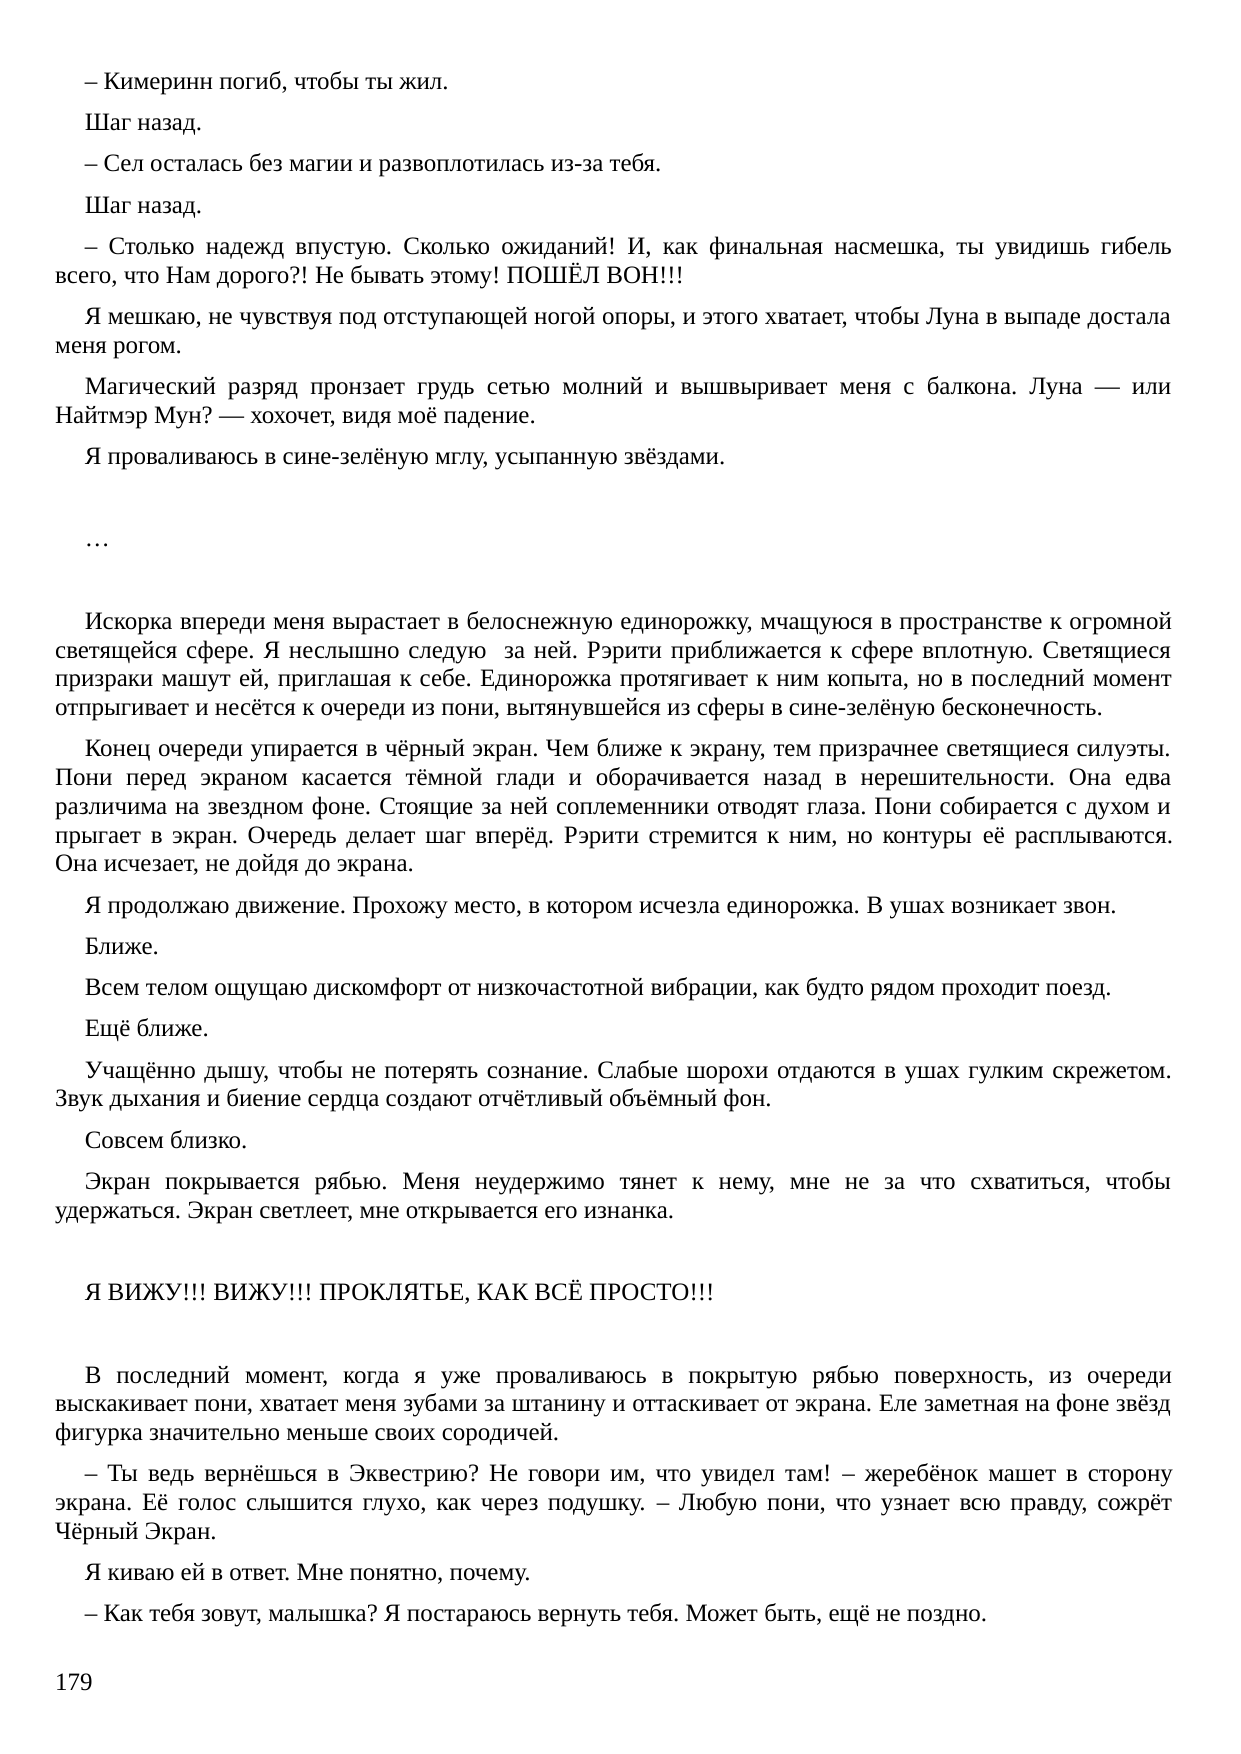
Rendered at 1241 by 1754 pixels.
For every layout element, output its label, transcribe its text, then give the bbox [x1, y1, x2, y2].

text Учащённо дышу, чтобы не потерять сознание. Слабые шорохи отдаются в ушах гулким скрежетом. Звук дыхания и биение сердца создают отчётливый объёмный фон. [55, 1055, 1173, 1112]
text Я проваливаюсь в сине-зелёную мглу, усыпанную звёздами. [55, 441, 1173, 470]
text Ближе. [55, 931, 1173, 960]
text – Кимеринн погиб, чтобы ты жил. [55, 66, 1173, 95]
text Я мешкаю, не чувствуя под отступающей ногой опоры, и этого хватает, чтобы Луна в выпаде достала меня рогом. [55, 301, 1173, 358]
text Всем телом ощущаю дискомфорт от низкочастотной вибрации, как будто рядом проходит поезд. [55, 972, 1173, 1001]
text … [55, 523, 1173, 552]
text – Как тебя зовут, малышка? Я постараюсь вернуть тебя. Может быть, ещё не поздно. [55, 1598, 1173, 1627]
text Совсем близко. [55, 1125, 1173, 1153]
text – Столько надежд впустую. Сколько ожиданий! И, как финальная насмешка, ты увидишь гибель всего, что Нам дорого?! Не бывать этому! ПОШЁЛ ВОН!!! [55, 231, 1173, 288]
text Я ВИЖУ!!! ВИЖУ!!! ПРОКЛЯТЬЕ, КАК ВСЁ ПРОСТО!!! [55, 1277, 1173, 1306]
text Я киваю ей в ответ. Мне понятно, почему. [55, 1557, 1173, 1586]
text Экран покрывается рябью. Меня неудержимо тянет к нему, мне не за что схватиться, чтобы удержаться. Экран светлеет, мне открывается его изнанка. [55, 1166, 1173, 1223]
text Искорка впереди меня вырастает в белоснежную единорожку, мчащуюся в пространстве к огромной светящейся сфере. Я неслышно следую за ней. Рэрити приближается к сфере вплотную. Светящиеся призраки машут ей, приглашая к себе. Единорожка протягивает к ним копыта, но в последний момент отпрыгивает и несётся к очереди из пони, вытянувшейся из сферы в сине-зелёную бесконечность. [55, 606, 1173, 721]
text – Сел осталась без магии и развоплотилась из-за тебя. [55, 148, 1173, 177]
text Ещё ближе. [55, 1013, 1173, 1042]
text Магический разряд пронзает грудь сетью молний и вышвыривает меня с балкона. Луна — или Найтмэр Мун? — хохочет, видя моё падение. [55, 371, 1173, 428]
text – Ты ведь вернёшься в Эквестрию? Не говори им, что увидел там! – жеребёнок машет в сторону экрана. Её голос слышится глухо, как через подушку. – Любую пони, что узнает всю правду, сожрёт Чёрный Экран. [55, 1458, 1173, 1545]
text Я продолжаю движение. Прохожу место, в котором исчезла единорожка. В ушах возникает звон. [55, 890, 1173, 918]
text Шаг назад. [55, 107, 1173, 136]
text Шаг назад. [55, 190, 1173, 218]
text В последний момент, когда я уже проваливаюсь в покрытую рябью поверхность, из очереди выскакивает пони, хватает меня зубами за штанину и оттаскивает от экрана. Еле заметная на фоне звёзд фигурка значительно меньше своих сородичей. [55, 1360, 1173, 1446]
text Конец очереди упирается в чёрный экран. Чем ближе к экрану, тем призрачнее светящиеся силуэты. Пони перед экраном касается тёмной глади и оборачивается назад в нерешительности. Она едва различима на звездном фоне. Стоящие за ней соплеменники отводят глаза. Пони собирается с духом и прыгает в экран. Очередь делает шаг вперёд. Рэрити стремится к ним, но контуры её расплываются. Она исчезает, не дойдя до экрана. [55, 733, 1173, 877]
